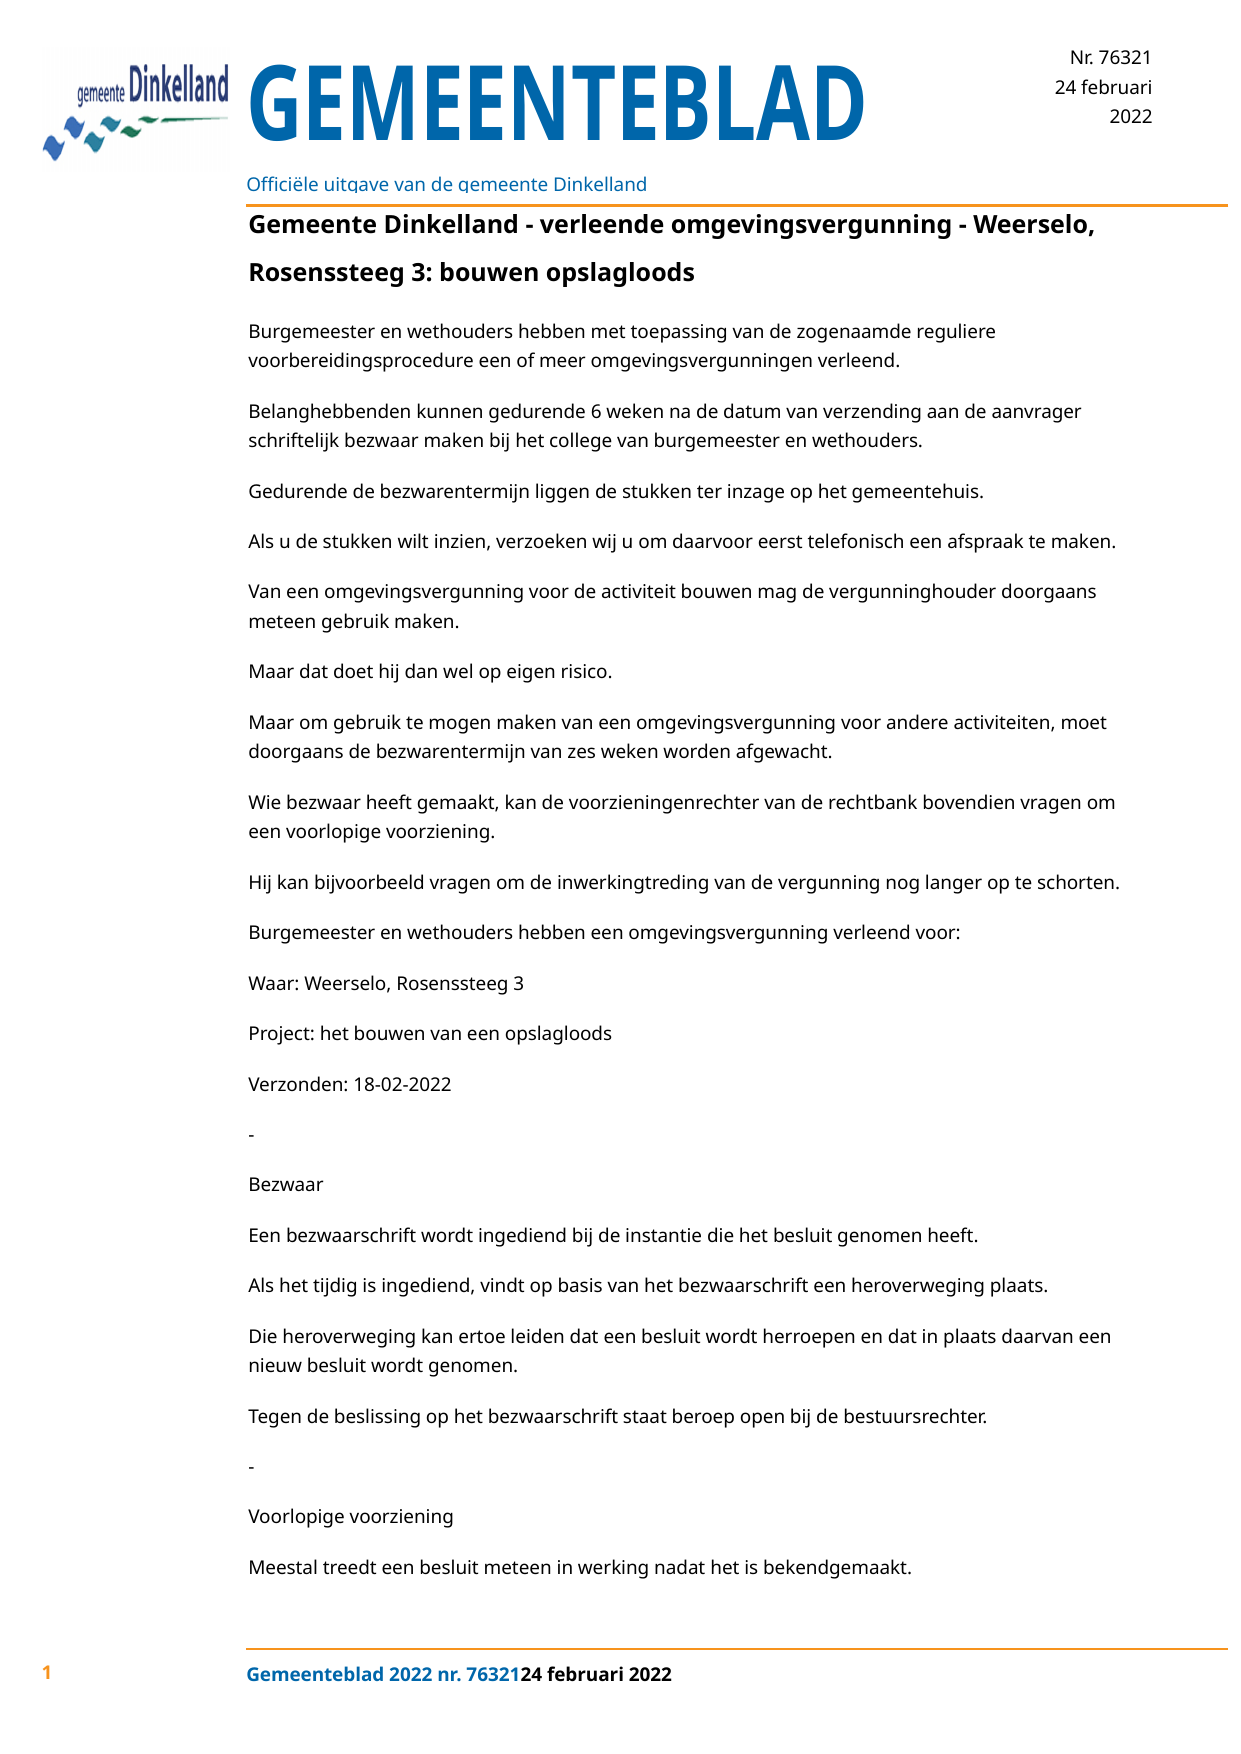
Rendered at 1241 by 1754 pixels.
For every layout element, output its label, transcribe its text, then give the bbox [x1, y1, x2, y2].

text Maar om gebruik te mogen maken van een omgevingsvergunning voor andere activiteiten, moet doorgaans de bezwarentermijn van zes weken worden afgewacht. [248, 709, 1152, 764]
text Als het tijdig is ingediend, vindt op basis van het bezwaarschrift een heroverweging plaats. [248, 1272, 1152, 1298]
text Hij kan bijvoorbeeld vragen om de inwerkingtreding van de vergunning nog langer op te schorten. [248, 869, 1152, 895]
text Tegen de beslissing op het bezwaarschrift staat beroep open bij de bestuursrechter. [248, 1403, 1152, 1429]
text Burgemeester en wethouders hebben een omgevingsvergunning verleend voor: [248, 919, 1152, 945]
text Gemeente Dinkelland - verleende omgevingsvergunning - Weerselo, Rosenssteeg 3: bouwen opslagloods [248, 207, 1152, 288]
text Waar: Weerselo, Rosenssteeg 3 [248, 970, 1152, 996]
text Meestal treedt een besluit meteen in werking nadat het is bekendgemaakt. [248, 1554, 1152, 1580]
text Een bezwaarschrift wordt ingediend bij de instantie die het besluit genomen heeft. [248, 1222, 1152, 1248]
text Belanghebbenden kunnen gedurende 6 weken na de datum van verzending aan de aanvrager schriftelijk bezwaar maken bij het college van burgemeester en wethouders. [248, 398, 1152, 453]
text - [248, 1121, 1152, 1147]
text Gedurende de bezwarentermijn liggen de stukken ter inzage op het gemeentehuis. [248, 478, 1152, 504]
text Die heroverweging kan ertoe leiden dat een besluit wordt herroepen en dat in plaats daarvan een nieuw besluit wordt genomen. [248, 1323, 1152, 1378]
text Van een omgevingsvergunning voor de activiteit bouwen mag de vergunninghouder doorgaans meteen gebruik maken. [248, 579, 1152, 634]
picture [41, 47, 231, 172]
text Verzonden: 18-02-2022 [248, 1071, 1152, 1097]
text Voorlopige voorziening [248, 1504, 1152, 1529]
text Burgemeester en wethouders hebben met toepassing van de zogenaamde reguliere voorbereidingsprocedure een of meer omgevingsvergunningen verleend. [248, 318, 1152, 373]
text - [248, 1453, 1152, 1479]
text Bezwaar [248, 1172, 1152, 1197]
text Als u de stukken wilt inzien, verzoeken wij u om daarvoor eerst telefonisch een afspraak te maken. [248, 528, 1152, 554]
text Wie bezwaar heeft gemaakt, kan de voorzieningenrechter van de rechtbank bovendien vragen om een voorlopige voorziening. [248, 789, 1152, 844]
text Maar dat doet hij dan wel op eigen risico. [248, 659, 1152, 684]
text Project: het bouwen van een opslagloods [248, 1020, 1152, 1046]
